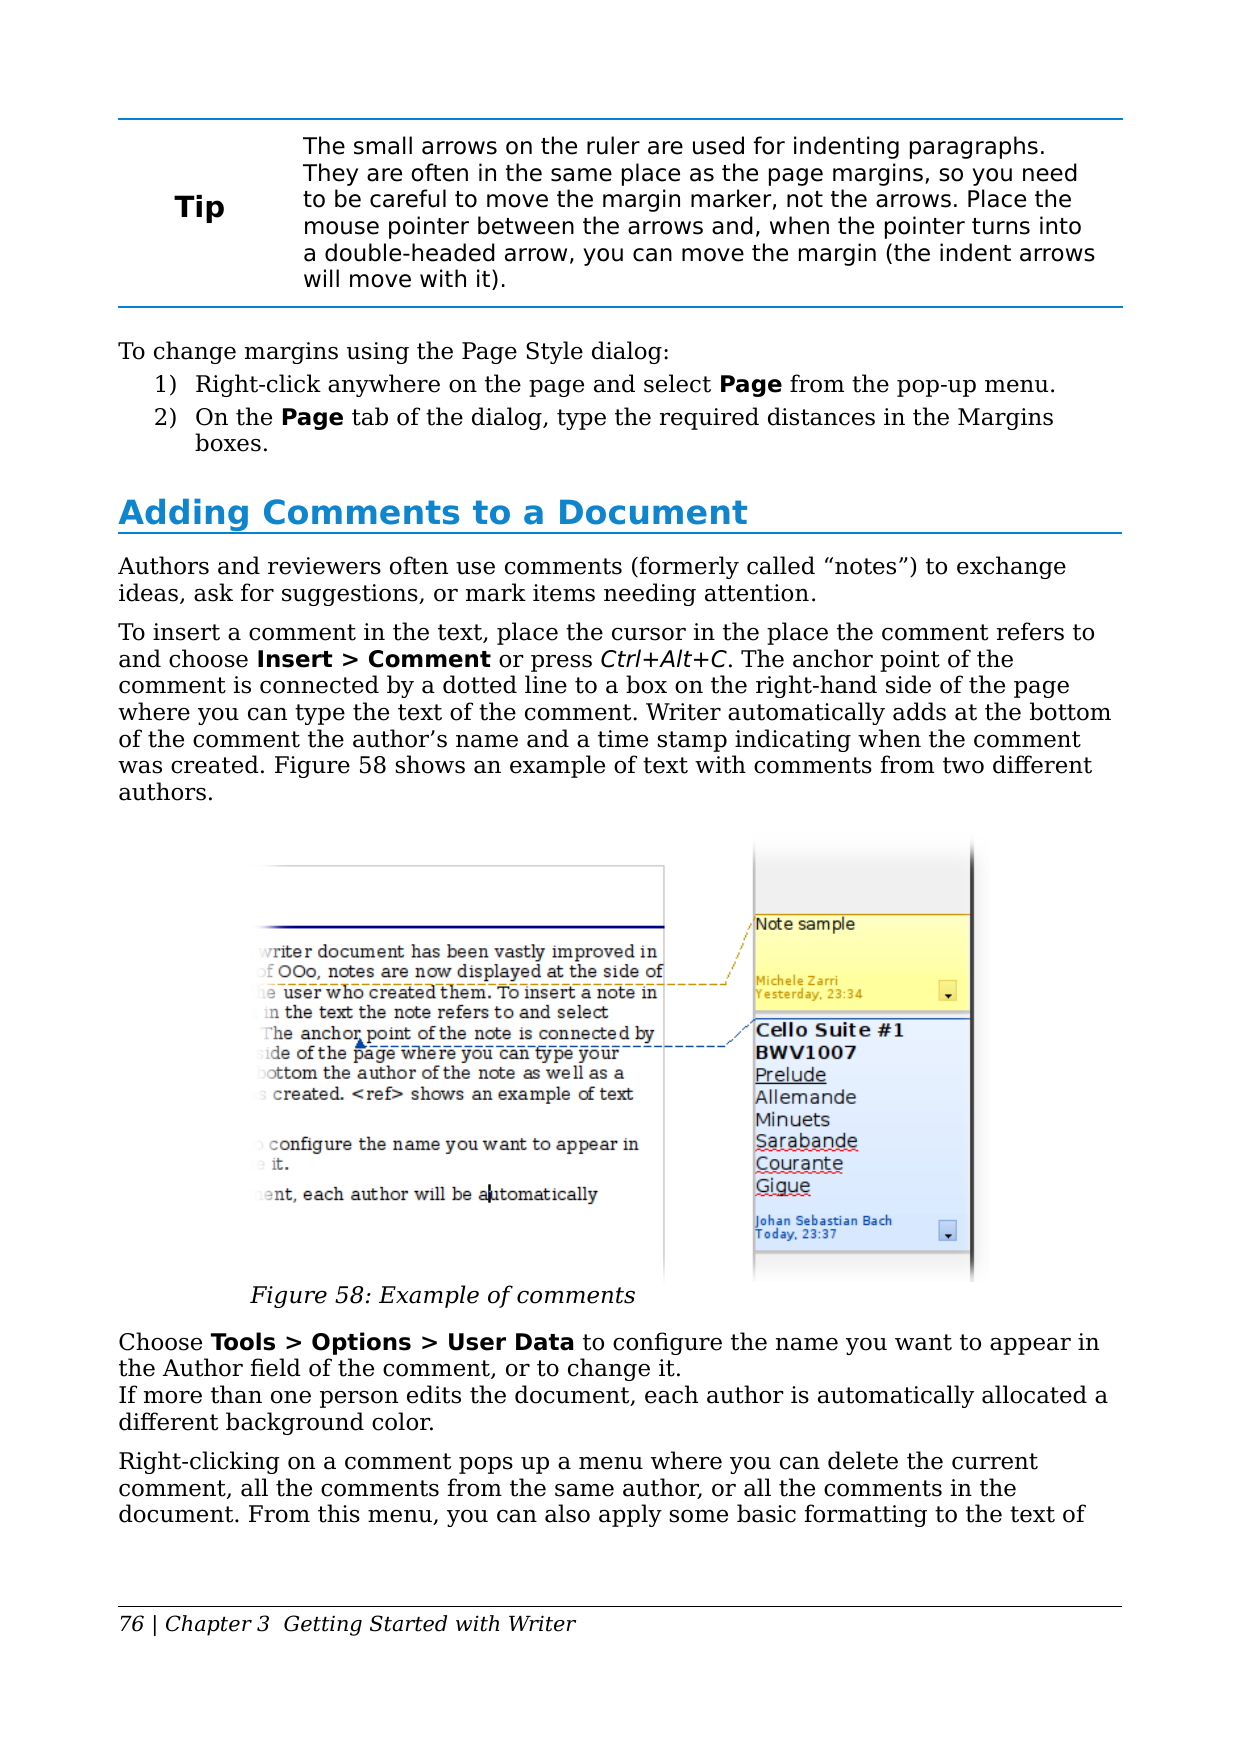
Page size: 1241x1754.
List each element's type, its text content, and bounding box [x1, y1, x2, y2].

list Right-click anywhere on the page and select Page from the pop-up menu. [177, 371, 1122, 398]
text To insert a comment in the text, place the cursor in the place the comment refers to and choose Insert > Comment or press Ctrl+Alt+C. The anchor point of the comment is connected by a dotted line to a box on the right-hand side of the page where you can type the text of the comment. Writer automatically adds at the bottom of the comment the author’s name and a time stamp indicating when the comment was created. Figure 58 shows an example of text with comments from two different authors. [118, 619, 1122, 806]
picture [250, 832, 990, 1282]
list On the Page tab of the dialog, type the required distances in the Margins boxes. [177, 404, 1122, 457]
text Right-clicking on a comment pops up a menu where you can delete the current comment, all the comments from the same author, or all the comments in the document. From this menu, you can also apply some basic formatting to the text of [118, 1448, 1122, 1528]
text If more than one person edits the document, each author is automatically allocated a different background color. [118, 1382, 1122, 1436]
subtitle Adding Comments to a Document [118, 493, 1122, 532]
table_header The small arrows on the ruler are used for indenting paragraphs. They are often in the same place as the page margins, so you need to be careful to move the margin marker, not the arrows. Place the mouse pointer between the arrows and, when the pointer turns into a double-headed arrow, you can move the margin (the indent arrows will move with it). [281, 120, 1122, 306]
text [250, 818, 990, 832]
text Choose Tools > Options > User Data to configure the name you want to appear in the Author field of the comment, or to change it. [118, 1329, 1122, 1382]
table_header Tip [118, 120, 281, 306]
list To change margins using the Page Style dialog: [118, 338, 1122, 364]
text Authors and reviewers often use comments (formerly called “notes”) to exchange ideas, ask for suggestions, or mark items needing attention. [118, 553, 1122, 606]
text Figure 58: Example of comments [250, 1282, 990, 1309]
